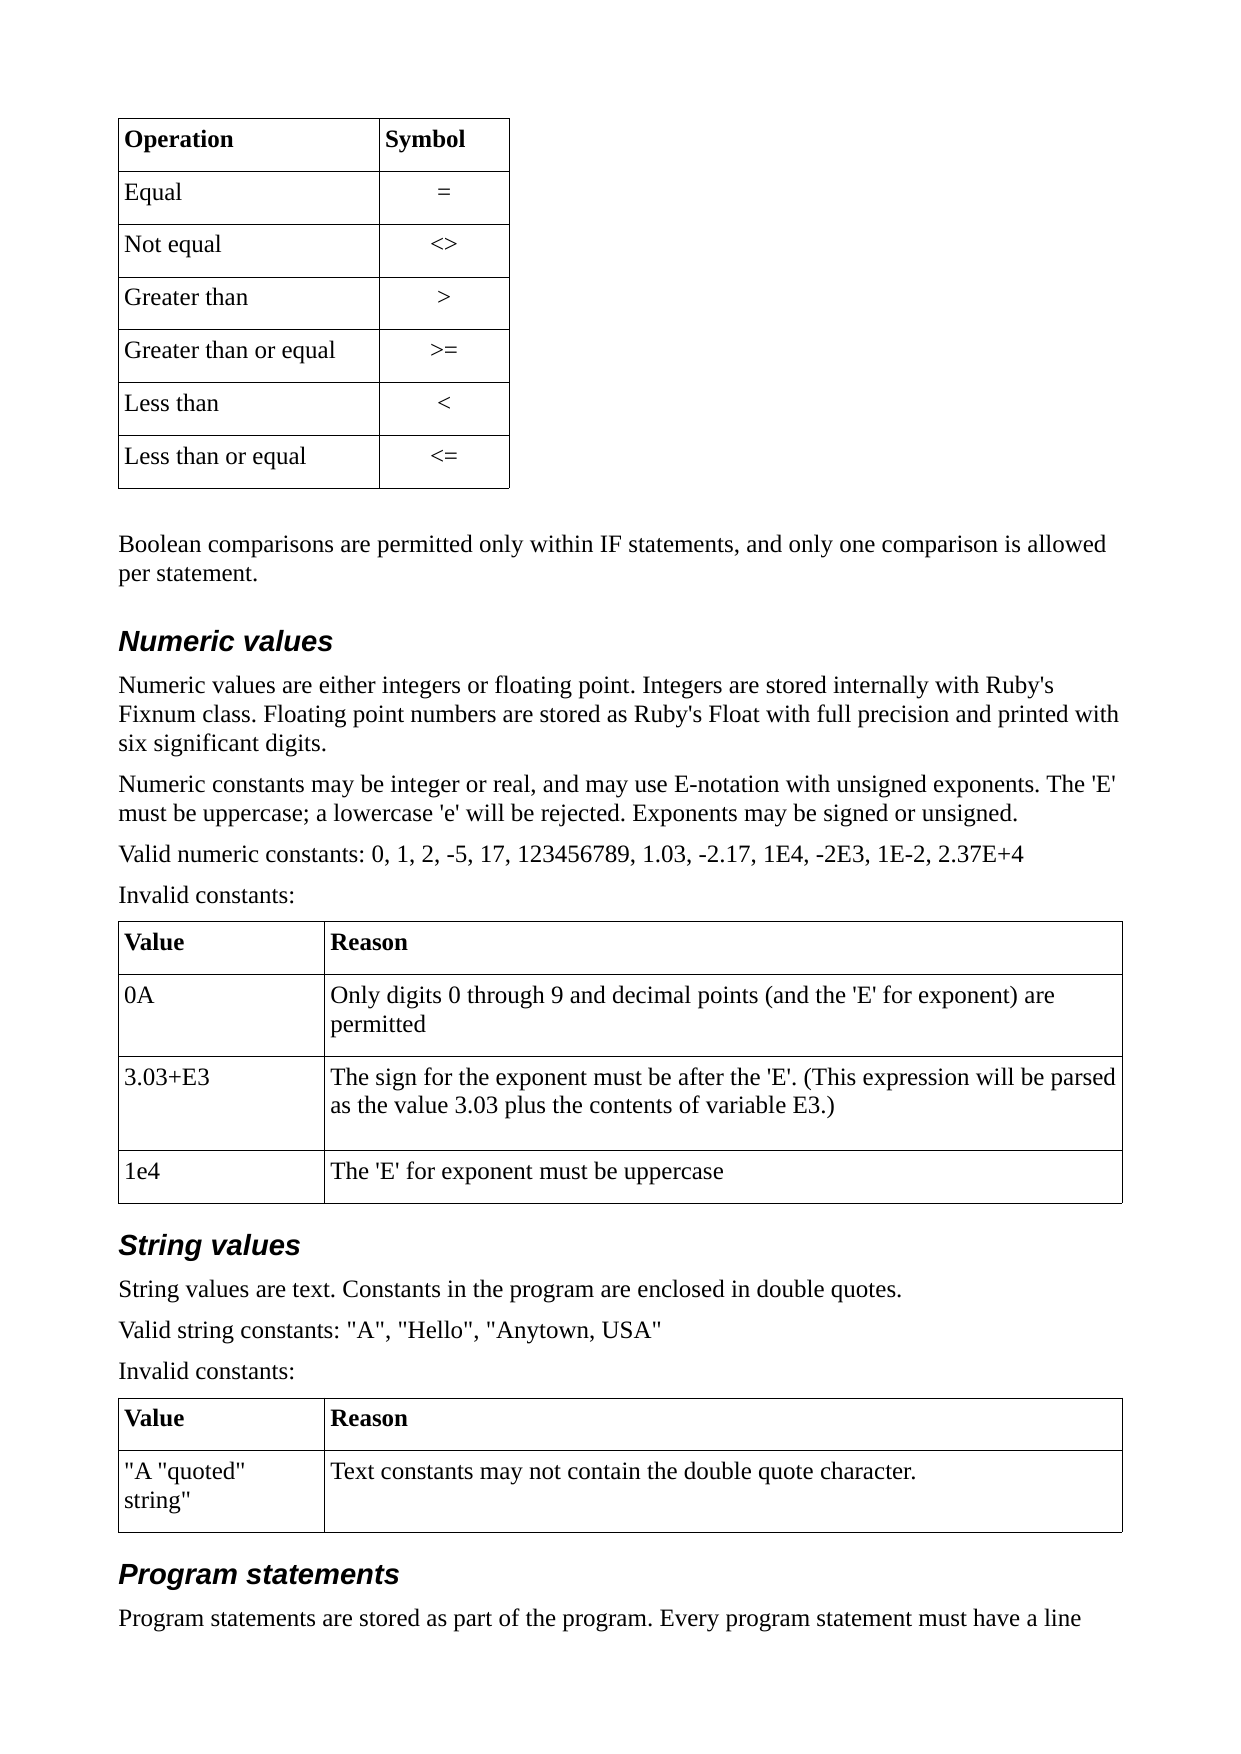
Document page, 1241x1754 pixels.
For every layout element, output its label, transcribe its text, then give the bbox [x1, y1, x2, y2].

table_header Reason [325, 922, 1122, 974]
table_cell "A "quoted" string" [119, 1451, 324, 1532]
table_cell Less than or equal [119, 436, 379, 488]
table_cell <> [380, 225, 509, 277]
text Invalid constants: [118, 1356, 1122, 1385]
table_cell Greater than or equal [119, 330, 379, 382]
table_header Value [119, 922, 324, 974]
table_cell > [380, 278, 509, 329]
table_cell <= [380, 436, 509, 488]
text Numeric values are either integers or floating point. Integers are stored internally with Ruby's Fixnum class. Floating point numbers are stored as Ruby's Float with full precision and printed with six significant digits. [118, 670, 1122, 756]
table_cell The 'E' for exponent must be uppercase [325, 1151, 1122, 1203]
table_header Symbol [380, 119, 509, 171]
subtitle String values [118, 1228, 1122, 1261]
text Valid string constants: "A", "Hello", "Anytown, USA" [118, 1315, 1122, 1344]
table_header Operation [119, 119, 379, 171]
table_cell The sign for the exponent must be after the 'E'. (This expression will be parsed as the value 3.03 plus the contents of variable E3.) [325, 1057, 1122, 1150]
table_cell Not equal [119, 225, 379, 277]
table_cell 1e4 [119, 1151, 324, 1203]
table_header Value [119, 1399, 324, 1450]
text Boolean comparisons are permitted only within IF statements, and only one comparison is allowed per statement. [118, 529, 1122, 587]
table_cell 0A [119, 975, 324, 1056]
table_cell 3.03+E3 [119, 1057, 324, 1150]
subtitle Numeric values [118, 624, 1122, 658]
table_cell Less than [119, 383, 379, 435]
table_header Reason [325, 1399, 1122, 1450]
table_cell = [380, 172, 509, 224]
table_cell >= [380, 330, 509, 382]
text String values are text. Constants in the program are enclosed in double quotes. [118, 1274, 1122, 1303]
text Invalid constants: [118, 880, 1122, 909]
table_cell Greater than [119, 278, 379, 329]
text Valid numeric constants: 0, 1, 2, -5, 17, 123456789, 1.03, -2.17, 1E4, -2E3, 1E-2, 2.37E+4 [118, 839, 1122, 868]
table_cell Equal [119, 172, 379, 224]
table_cell Only digits 0 through 9 and decimal points (and the 'E' for exponent) are permitted [325, 975, 1122, 1056]
table_cell < [380, 383, 509, 435]
table_cell Text constants may not contain the double quote character. [325, 1451, 1122, 1532]
text Program statements are stored as part of the program. Every program statement must have a line [118, 1603, 1122, 1632]
text Numeric constants may be integer or real, and may use E-notation with unsigned exponents. The 'E' must be uppercase; a lowercase 'e' will be rejected. Exponents may be signed or unsigned. [118, 769, 1122, 826]
subtitle Program statements [118, 1557, 1122, 1591]
